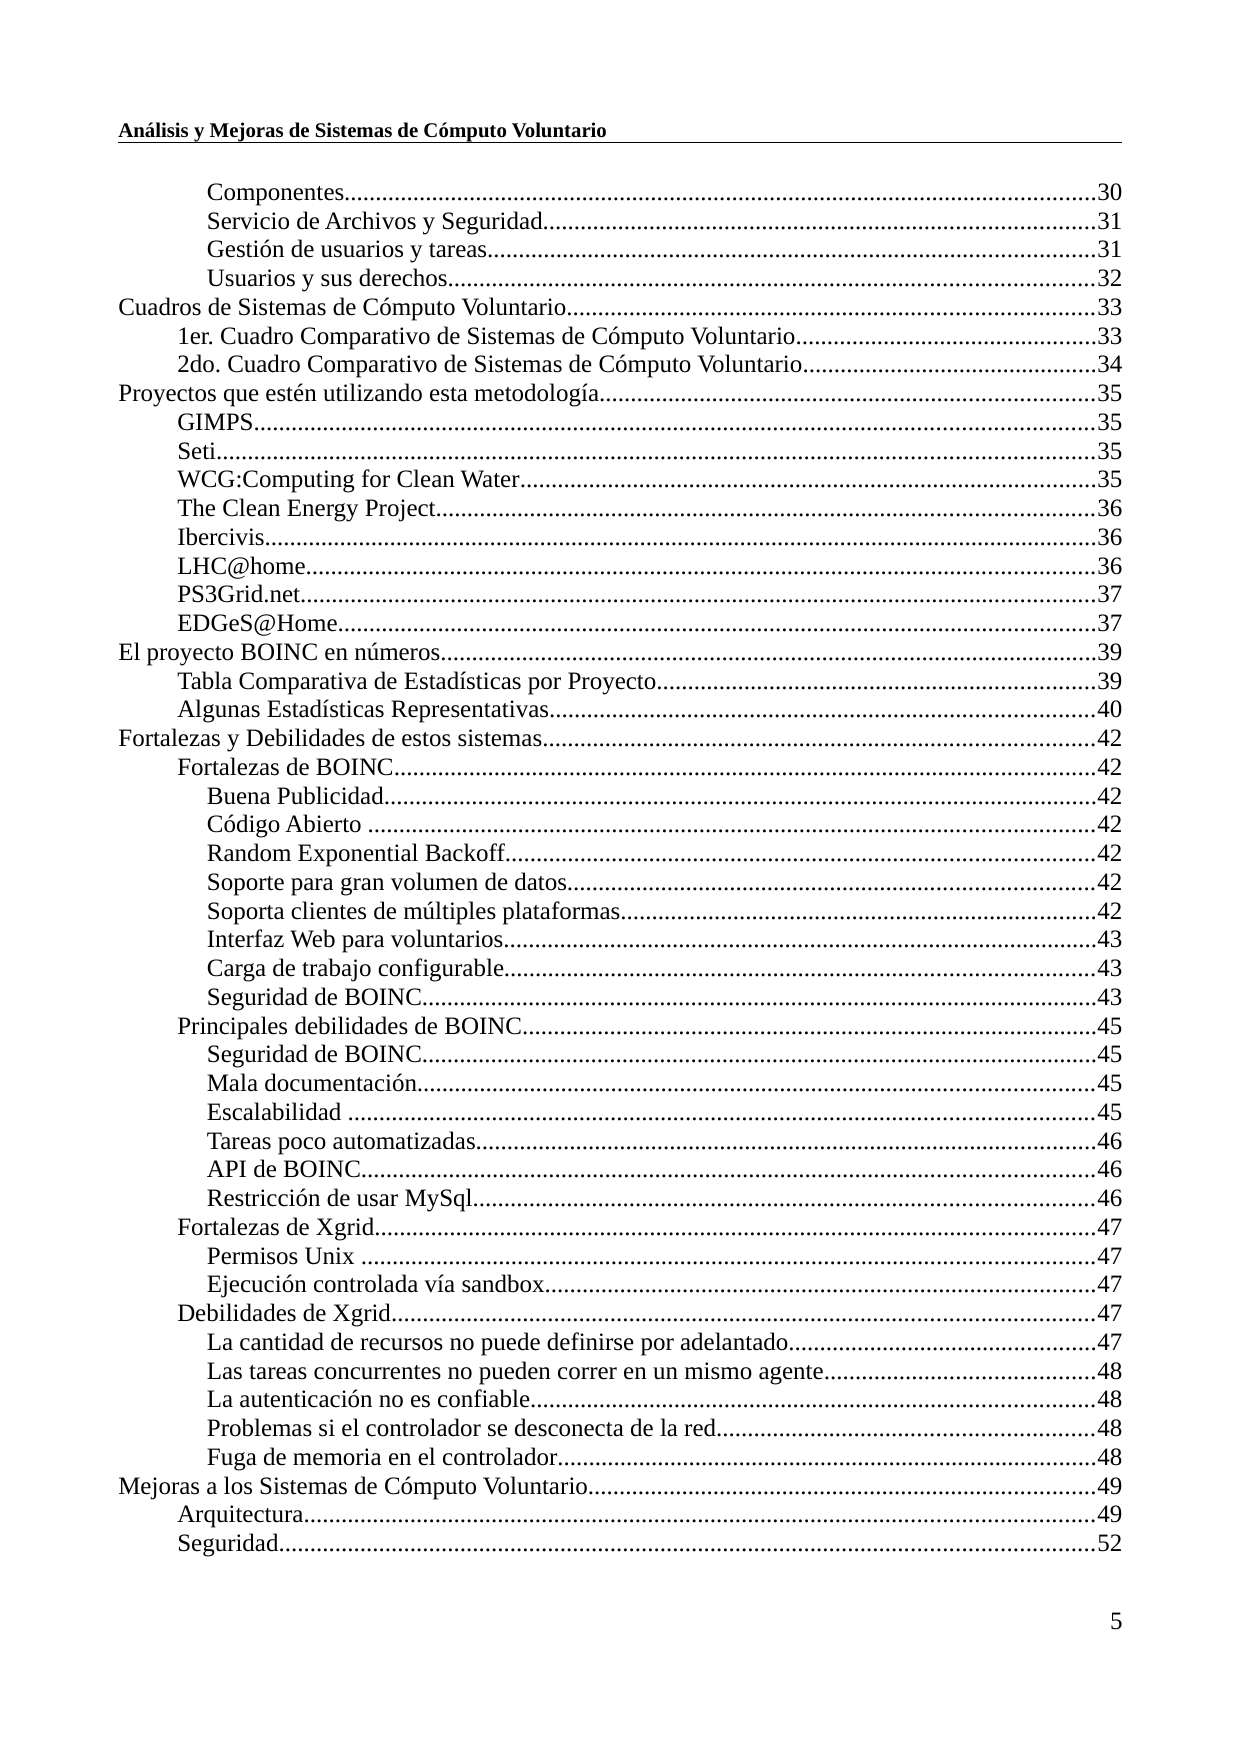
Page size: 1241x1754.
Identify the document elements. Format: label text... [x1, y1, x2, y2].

text El proyecto BOINC en números 39 [118, 637, 1122, 666]
text Escalabilidad 45 [207, 1097, 1122, 1126]
text Seguridad 52 [177, 1528, 1122, 1557]
text GIMPS 35 [177, 407, 1122, 436]
text Arquitectura 49 [177, 1499, 1122, 1528]
text Debilidades de Xgrid 47 [177, 1298, 1122, 1327]
text Buena Publicidad 42 [207, 781, 1122, 809]
text API de BOINC 46 [207, 1154, 1122, 1183]
text Interfaz Web para voluntarios 43 [207, 924, 1122, 953]
text Servicio de Archivos y Seguridad 31 [207, 206, 1122, 234]
text EDGeS@Home 37 [177, 608, 1122, 637]
text Algunas Estadísticas Representativas 40 [177, 694, 1122, 723]
text Fuga de memoria en el controlador 48 [207, 1442, 1122, 1471]
text Usuarios y sus derechos 32 [207, 263, 1122, 292]
text Mejoras a los Sistemas de Cómputo Voluntario 49 [118, 1471, 1122, 1499]
text The Clean Energy Project 36 [177, 493, 1122, 522]
text Componentes 30 [207, 177, 1122, 206]
text Fortalezas y Debilidades de estos sistemas 42 [118, 723, 1122, 752]
text Ibercivis 36 [177, 522, 1122, 551]
text Gestión de usuarios y tareas 31 [207, 234, 1122, 263]
text Principales debilidades de BOINC 45 [177, 1011, 1122, 1039]
text Tareas poco automatizadas 46 [207, 1126, 1122, 1154]
text 2do. Cuadro Comparativo de Sistemas de Cómputo Voluntario 34 [177, 349, 1122, 378]
text Soporte para gran volumen de datos 42 [207, 867, 1122, 896]
text Seguridad de BOINC 45 [207, 1039, 1122, 1068]
text Restricción de usar MySql 46 [207, 1183, 1122, 1212]
text Las tareas concurrentes no pueden correr en un mismo agente 48 [207, 1356, 1122, 1384]
text Tabla Comparativa de Estadísticas por Proyecto 39 [177, 666, 1122, 694]
text La autenticación no es confiable 48 [207, 1384, 1122, 1413]
text Código Abierto 42 [207, 809, 1122, 838]
text Fortalezas de Xgrid 47 [177, 1212, 1122, 1241]
text Fortalezas de BOINC 42 [177, 752, 1122, 781]
text WCG:Computing for Clean Water 35 [177, 464, 1122, 493]
text La cantidad de recursos no puede definirse por adelantado 47 [207, 1327, 1122, 1356]
text Cuadros de Sistemas de Cómputo Voluntario 33 [118, 292, 1122, 321]
text 1er. Cuadro Comparativo de Sistemas de Cómputo Voluntario 33 [177, 321, 1122, 349]
text Seguridad de BOINC 43 [207, 982, 1122, 1011]
text Proyectos que estén utilizando esta metodología 35 [118, 378, 1122, 407]
text Permisos Unix 47 [207, 1241, 1122, 1269]
text Problemas si el controlador se desconecta de la red 48 [207, 1413, 1122, 1442]
text Soporta clientes de múltiples plataformas 42 [207, 896, 1122, 924]
text Seti 35 [177, 436, 1122, 464]
text PS3Grid.net 37 [177, 579, 1122, 608]
text Mala documentación 45 [207, 1068, 1122, 1097]
text Random Exponential Backoff 42 [207, 838, 1122, 867]
text Carga de trabajo configurable 43 [207, 953, 1122, 982]
text LHC@home 36 [177, 551, 1122, 579]
text Ejecución controlada vía sandbox 47 [207, 1269, 1122, 1298]
